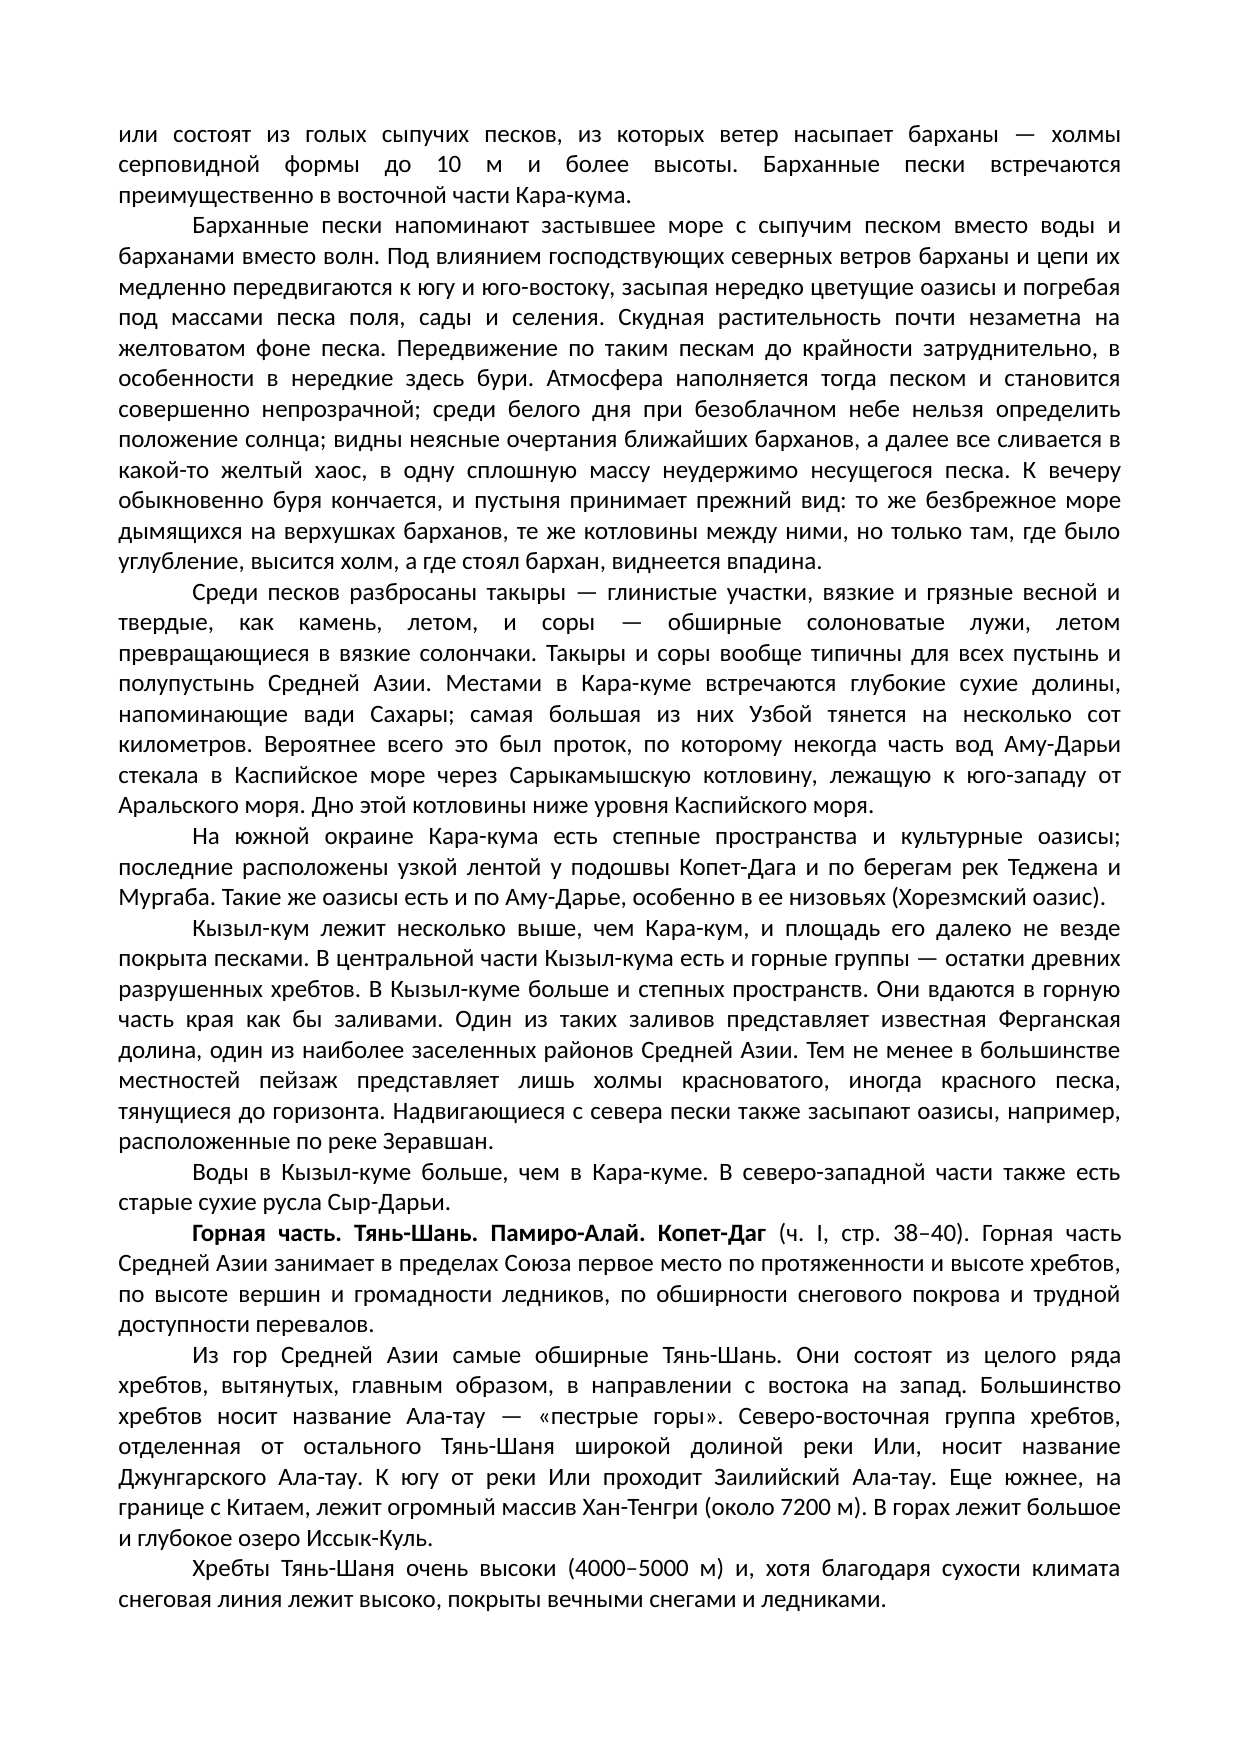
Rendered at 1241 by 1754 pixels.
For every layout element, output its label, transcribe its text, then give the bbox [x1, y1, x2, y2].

text Среди песков разбросаны такыры — глинистые участки, вязкие и грязные весной и твердые, как камень, летом, и соры — обширные солоноватые лужи, летом превращающиеся в вязкие солончаки. Такыры и соры вообще типичны для всех пустынь и полупустынь Средней Азии. Местами в Кара-куме встречаются глубокие сухие долины, напоминающие вади Сахары; самая большая из них Узбой тянется на несколько сот километров. Вероятнее всего это был проток, по которому некогда часть вод Аму-Дарьи стекала в Каспийское море через Сарыкамышскую котловину, лежащую к юго-западу от Аральского моря. Дно этой котловины ниже уровня Каспийского моря. [118, 576, 1122, 820]
text Горная часть. Тянь-Шань. Памиро-Алай. Копет-Даг (ч. I, стр. 38–40). Горная часть Средней Азии занимает в пределах Союза первое место по протяженности и высоте хребтов, по высоте вершин и громадности ледников, по обширности снегового покрова и трудной доступности перевалов. [118, 1217, 1122, 1339]
text Воды в Кызыл-куме больше, чем в Кара-куме. В северо-западной части также есть старые сухие русла Сыр-Дарьи. [118, 1156, 1122, 1217]
text Хребты Тянь-Шаня очень высоки (4000–5000 м) и, хотя благодаря сухости климата снеговая линия лежит высоко, покрыты вечными снегами и ледниками. [118, 1553, 1122, 1614]
text Кызыл-кум лежит несколько выше, чем Кара-кум, и площадь его далеко не везде покрыта песками. В центральной части Кызыл-кума есть и горные группы — остатки древних разрушенных хребтов. В Кызыл-куме больше и степных пространств. Они вдаются в горную часть края как бы заливами. Один из таких заливов представляет известная Ферганская долина, один из наиболее заселенных районов Средней Азии. Тем не менее в большинстве местностей пейзаж представляет лишь холмы красноватого, иногда красного песка, тянущиеся до горизонта. Надвигающиеся с севера пески также засыпают оазисы, например, расположенные по реке Зеравшан. [118, 912, 1122, 1156]
text На южной окраине Кара-кума есть степные пространства и культурные оазисы; последние расположены узкой лентой у подошвы Копет-Дага и по берегам рек Теджена и Мургаба. Такие же оазисы есть и по Аму-Дарье, особенно в ее низовьях (Хорезмский оазис). [118, 820, 1122, 912]
text или состоят из голых сыпучих песков, из которых ветер насыпает барханы — холмы серповидной формы до 10 м и более высоты. Барханные пески встречаются преимущественно в восточной части Кара-кума. [118, 118, 1122, 210]
text Из гор Средней Азии самые обширные Тянь-Шань. Они состоят из целого ряда хребтов, вытянутых, главным образом, в направлении с востока на запад. Большинство хребтов носит название Ала-тау — «пестрые горы». Северо-восточная группа хребтов, отделенная от остального Тянь-Шаня широкой долиной реки Или, носит название Джунгарского Ала-тау. К югу от реки Или проходит Заилийский Ала-тау. Еще южнее, на границе с Китаем, лежит огромный массив Хан-Тенгри (около 7200 м). В горах лежит большое и глубокое озеро Иссык-Куль. [118, 1339, 1122, 1553]
text Барханные пески напоминают застывшее море с сыпучим песком вместо воды и барханами вместо волн. Под влиянием господствующих северных ветров барханы и цепи их медленно передвигаются к югу и юго-востоку, засыпая нередко цветущие оазисы и погребая под массами песка поля, сады и селения. Скудная растительность почти незаметна на желтоватом фоне песка. Передвижение по таким пескам до крайности затруднительно, в особенности в нередкие здесь бури. Атмосфера наполняется тогда песком и становится совершенно непрозрачной; среди белого дня при безоблачном небе нельзя определить положение солнца; видны неясные очертания ближайших барханов, а далее все сливается в какой-то желтый хаос, в одну сплошную массу неудержимо несущегося песка. К вечеру обыкновенно буря кончается, и пустыня принимает прежний вид: то же безбрежное море дымящихся на верхушках барханов, те же котловины между ними, но только там, где было углубление, высится холм, а где стоял бархан, виднеется впадина. [118, 210, 1122, 576]
